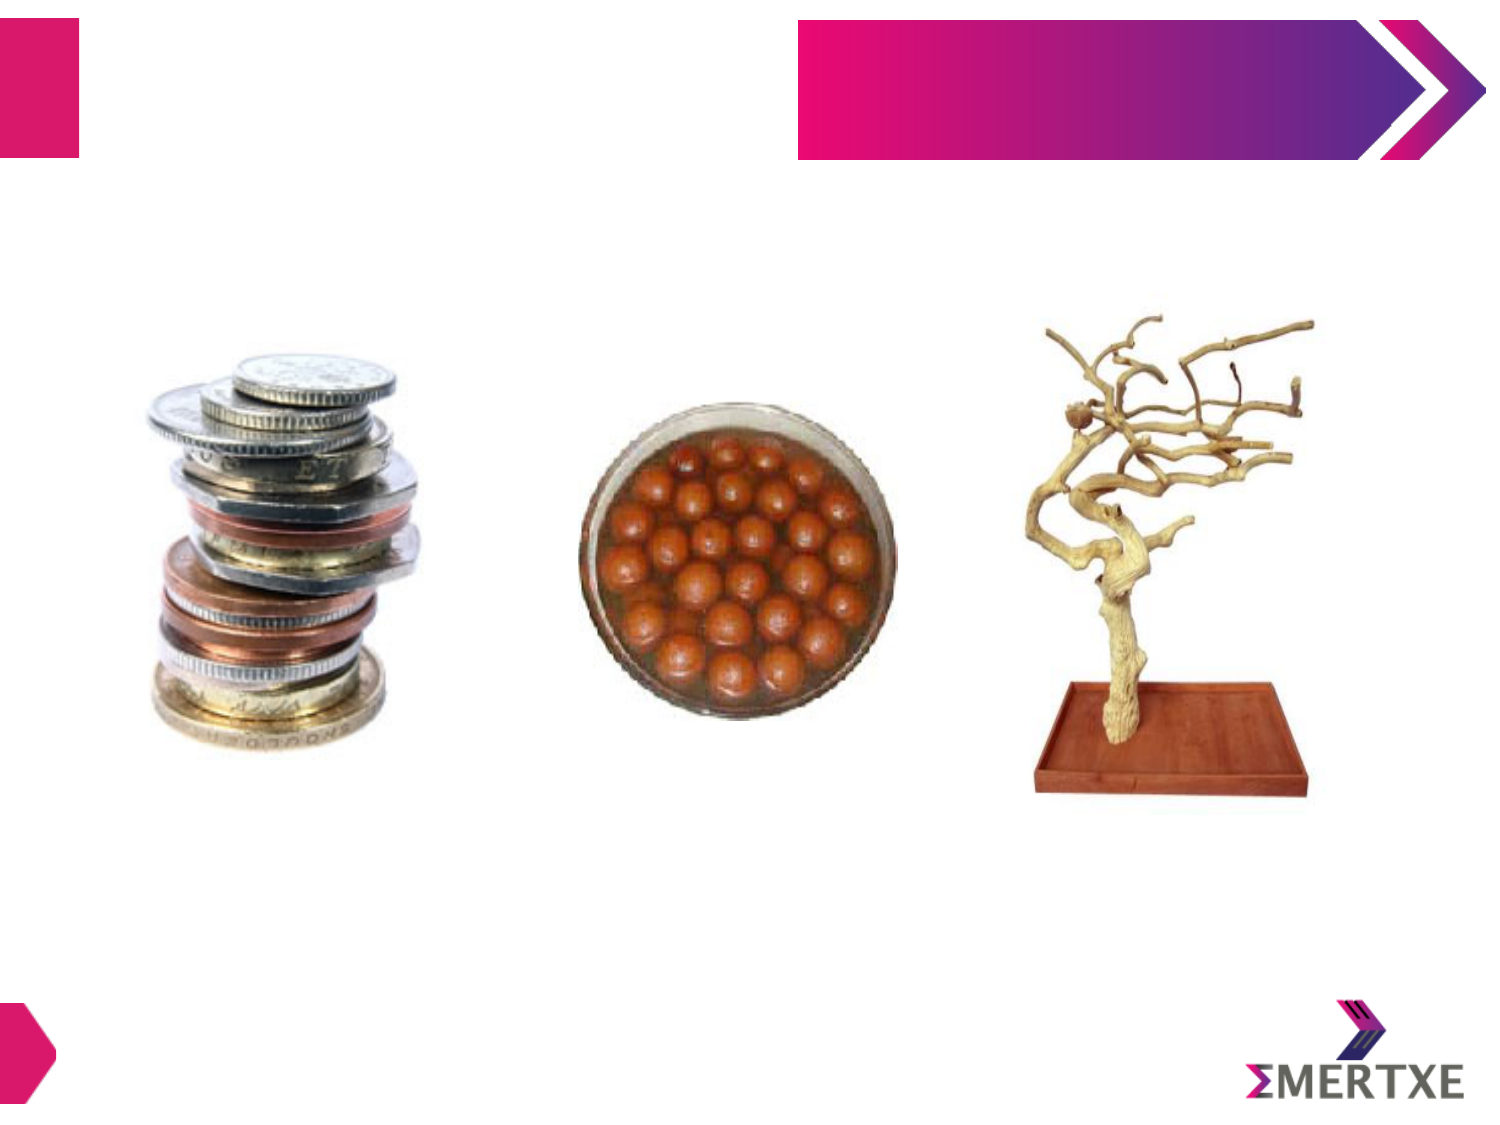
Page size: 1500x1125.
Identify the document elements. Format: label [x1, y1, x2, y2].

picture [953, 268, 1382, 815]
picture [578, 401, 898, 721]
picture [798, 20, 1486, 160]
picture [69, 342, 473, 760]
picture [1245, 996, 1465, 1099]
